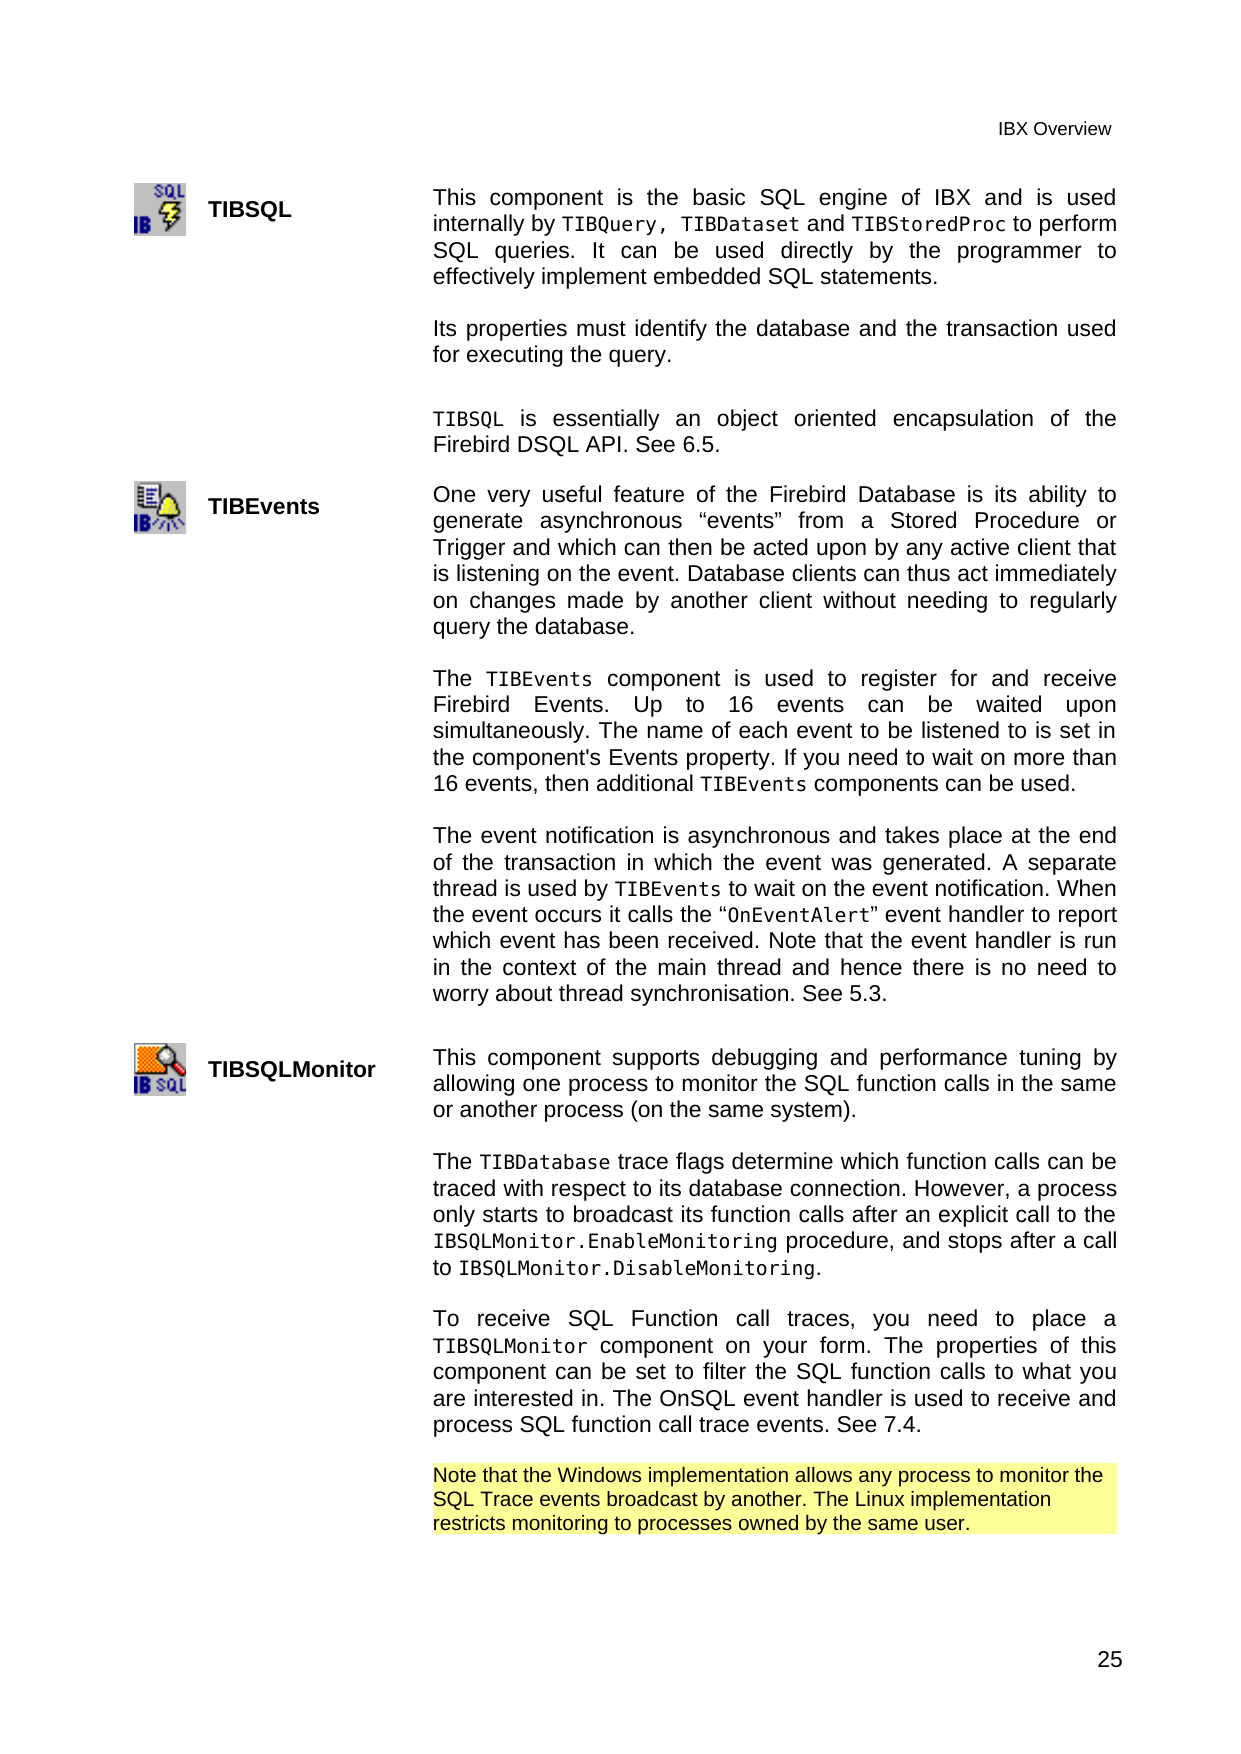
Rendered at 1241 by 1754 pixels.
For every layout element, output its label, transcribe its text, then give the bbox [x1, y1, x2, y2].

table_cell TIBSQLMonitor [202, 1038, 427, 1566]
table_cell One very useful feature of the Firebird Database is its ability to generate asynchronous “events” from a Stored Procedure or Trigger and which can then be acted upon by any active client that is listening on the event. Database clients can thus act immediately on changes made by another client without needing to regularly query the database. The TIBEvents component is used to register for and receive Firebird Events. Up to 16 events can be waited upon simultaneously. The name of each event to be listened to is set in the component's Events property. If you need to wait on more than 16 events, then additional TIBEvents components can be used. The event notification is asynchronous and takes place at the end of the transaction in which the event was generated. A separate thread is used by TIBEvents to wait on the event notification. When the event occurs it calls the “OnEventAlert” event handler to report which event has been received. Note that the event handler is run in the context of the main thread and hence there is no need to worry about thread synchronisation. See 5.3. [427, 475, 1123, 1038]
table_cell This component is the basic SQL engine of IBX and is used internally by TIBQuery, TIBDataset and TIBStoredProc to perform SQL queries. It can be used directly by the programmer to effectively implement embedded SQL statements. Its properties must identify the database and the transaction used for executing the query. TIBSQL is essentially an object oriented encapsulation of the Firebird DSQL API. See 6.5. [427, 178, 1123, 475]
table_cell [118, 178, 202, 475]
table_cell [118, 1044, 202, 1566]
table_cell This component supports debugging and performance tuning by allowing one process to monitor the SQL function calls in the same or another process (on the same system). The TIBDatabase trace flags determine which function calls can be traced with respect to its database connection. However, a process only starts to broadcast its function calls after an explicit call to the IBSQLMonitor.EnableMonitoring procedure, and stops after a call to IBSQLMonitor.DisableMonitoring. To receive SQL Function call traces, you need to place a TIBSQLMonitor component on your form. The properties of this component can be set to filter the SQL function calls to what you are interested in. The OnSQL event handler is used to receive and process SQL function call trace events. See 7.4. Note that the Windows implementation allows any process to monitor the SQL Trace events broadcast by another. The Linux implementation restricts monitoring to processes owned by the same user. [427, 1038, 1123, 1566]
picture [134, 183, 187, 236]
picture [134, 1043, 187, 1096]
table_cell TIBSQL [202, 178, 427, 475]
table_cell [118, 1038, 202, 1043]
picture [134, 481, 187, 534]
table_cell [118, 475, 202, 1038]
table_cell TIBEvents [202, 475, 427, 1038]
